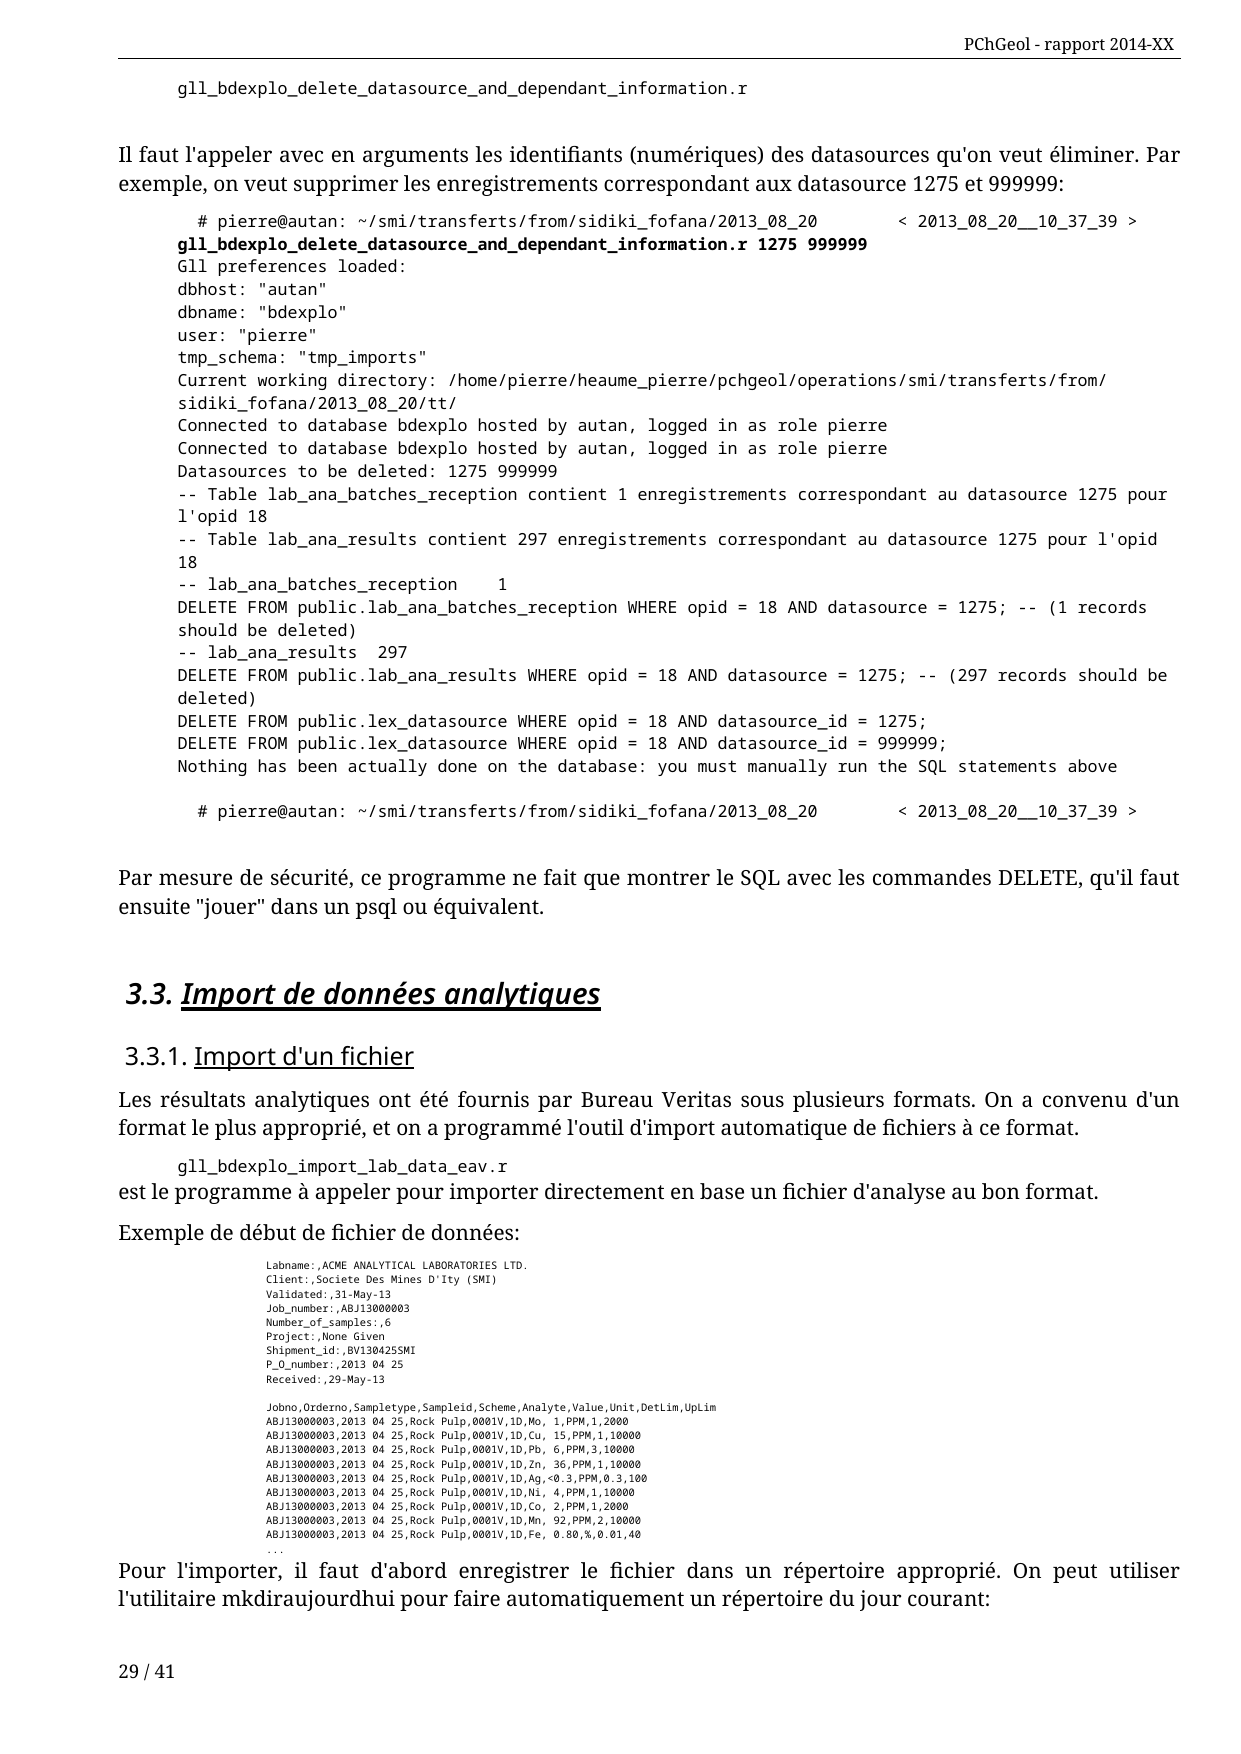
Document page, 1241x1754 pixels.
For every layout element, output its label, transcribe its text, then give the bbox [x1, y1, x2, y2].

text gll_bdexplo_delete_datasource_and_dependant_information.r [177, 77, 1181, 99]
text # pierre@autan: ~/smi/transferts/from/sidiki_fofana/2013_08_20 < 2013_08_20__10_37_39 > [177, 209, 1181, 232]
text ABJ13000003,2013 04 25,Rock Pulp,0001V,1D,Co, 2,PPM,1,2000 [266, 1499, 1181, 1513]
text -- lab_ana_batches_reception 1 [177, 573, 1181, 596]
text DELETE FROM public.lab_ana_batches_reception WHERE opid = 18 AND datasource = 1275; -- (1 records should be deleted) [177, 596, 1181, 641]
text Number_of_samples:,6 [266, 1315, 1181, 1329]
text gll_bdexplo_import_lab_data_eav.r [177, 1154, 1181, 1177]
text ... [266, 1542, 1181, 1556]
text tmp_schema: "tmp_imports" [177, 346, 1181, 368]
text dbhost: "autan" [177, 278, 1181, 300]
text Exemple de début de fichier de données: [118, 1218, 1181, 1246]
subtitle Import d'un fichier [118, 1038, 1181, 1072]
text Project:,None Given [266, 1329, 1181, 1343]
subtitle Import de données analytiques [118, 974, 1181, 1013]
text ABJ13000003,2013 04 25,Rock Pulp,0001V,1D,Zn, 36,PPM,1,10000 [266, 1457, 1181, 1471]
text -- Table lab_ana_results contient 297 enregistrements correspondant au datasource 1275 pour l'opid 18 [177, 527, 1181, 573]
text Shipment_id:,BV130425SMI [266, 1343, 1181, 1358]
text Les résultats analytiques ont été fournis par Bureau Veritas sous plusieurs formats. On a convenu d'un format le plus approprié, et on a programmé l'outil d'import automatique de fichiers à ce format. [118, 1085, 1181, 1142]
text Validated:,31-May-13 [266, 1287, 1181, 1301]
text Connected to database bdexplo hosted by autan, logged in as role pierre [177, 437, 1181, 459]
text ABJ13000003,2013 04 25,Rock Pulp,0001V,1D,Ag,<0.3,PPM,0.3,100 [266, 1471, 1181, 1485]
text ABJ13000003,2013 04 25,Rock Pulp,0001V,1D,Fe, 0.80,%,0.01,40 [266, 1528, 1181, 1542]
text est le programme à appeler pour importer directement en base un fichier d'analyse au bon format. [118, 1177, 1181, 1205]
text Connected to database bdexplo hosted by autan, logged in as role pierre [177, 414, 1181, 437]
text ABJ13000003,2013 04 25,Rock Pulp,0001V,1D,Pb, 6,PPM,3,10000 [266, 1443, 1181, 1457]
text Job_number:,ABJ13000003 [266, 1301, 1181, 1315]
text P_O_number:,2013 04 25 [266, 1358, 1181, 1372]
text Il faut l'appeler avec en arguments les identifiants (numériques) des datasources qu'on veut éliminer. Par exemple, on veut supprimer les enregistrements correspondant aux datasource 1275 et 999999: [118, 140, 1181, 197]
text Datasources to be deleted: 1275 999999 [177, 459, 1181, 482]
text ABJ13000003,2013 04 25,Rock Pulp,0001V,1D,Ni, 4,PPM,1,10000 [266, 1485, 1181, 1499]
text Nothing has been actually done on the database: you must manually run the SQL statements above [177, 754, 1181, 777]
text Received:,29-May-13 [266, 1372, 1181, 1386]
text DELETE FROM public.lex_datasource WHERE opid = 18 AND datasource_id = 1275; [177, 709, 1181, 732]
text user: "pierre" [177, 323, 1181, 346]
text gll_bdexplo_delete_datasource_and_dependant_information.r 1275 999999 [177, 232, 1181, 255]
text Gll preferences loaded: [177, 255, 1181, 278]
text ABJ13000003,2013 04 25,Rock Pulp,0001V,1D,Cu, 15,PPM,1,10000 [266, 1428, 1181, 1443]
text Jobno,Orderno,Sampletype,Sampleid,Scheme,Analyte,Value,Unit,DetLim,UpLim [266, 1400, 1181, 1414]
text DELETE FROM public.lex_datasource WHERE opid = 18 AND datasource_id = 999999; [177, 732, 1181, 754]
text Labname:,ACME ANALYTICAL LABORATORIES LTD. [266, 1258, 1181, 1273]
text -- lab_ana_results 297 [177, 641, 1181, 664]
text Pour l'importer, il faut d'abord enregistrer le fichier dans un répertoire approprié. On peut utiliser l'utilitaire mkdiraujourdhui pour faire automatiquement un répertoire du jour courant: [118, 1556, 1181, 1613]
text ABJ13000003,2013 04 25,Rock Pulp,0001V,1D,Mn, 92,PPM,2,10000 [266, 1513, 1181, 1528]
text Client:,Societe Des Mines D'Ity (SMI) [266, 1273, 1181, 1287]
text dbname: "bdexplo" [177, 300, 1181, 323]
text # pierre@autan: ~/smi/transferts/from/sidiki_fofana/2013_08_20 < 2013_08_20__10_37_39 > [177, 800, 1181, 823]
text Par mesure de sécurité, ce programme ne fait que montrer le SQL avec les commandes DELETE, qu'il faut ensuite "jouer" dans un psql ou équivalent. [118, 863, 1181, 920]
text Current working directory: /home/pierre/heaume_pierre/pchgeol/operations/smi/transferts/from/sidiki_fofana/2013_08_20/tt/ [177, 368, 1181, 414]
text ABJ13000003,2013 04 25,Rock Pulp,0001V,1D,Mo, 1,PPM,1,2000 [266, 1414, 1181, 1428]
text DELETE FROM public.lab_ana_results WHERE opid = 18 AND datasource = 1275; -- (297 records should be deleted) [177, 664, 1181, 709]
text -- Table lab_ana_batches_reception contient 1 enregistrements correspondant au datasource 1275 pour l'opid 18 [177, 482, 1181, 527]
